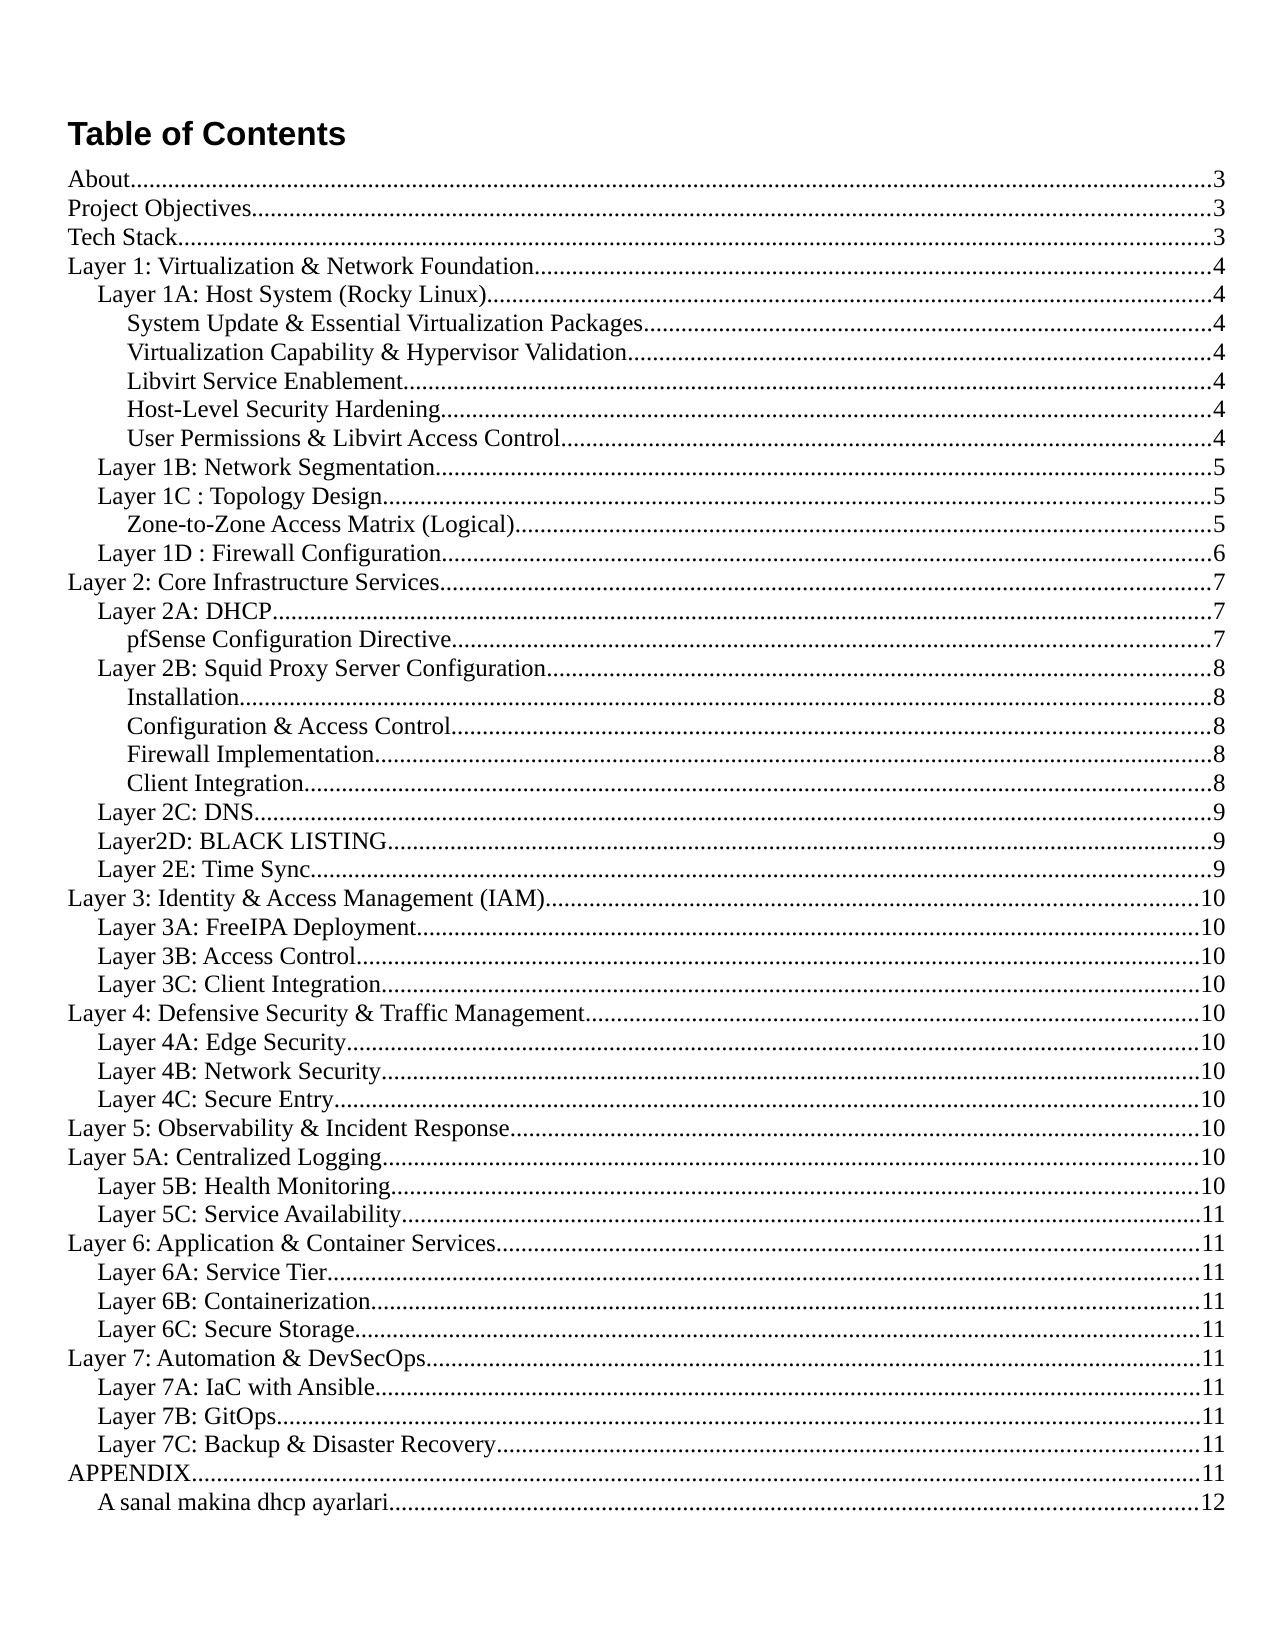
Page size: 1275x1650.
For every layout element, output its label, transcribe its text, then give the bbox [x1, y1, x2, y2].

text Layer 6C: Secure Storage 11 [97, 1314, 1226, 1343]
text Firewall Implementation 8 [127, 739, 1226, 768]
text Layer 4: Defensive Security & Traffic Management 10 [67, 998, 1226, 1027]
subtitle Table of Contents [67, 113, 1226, 152]
text Layer 6A: Service Tier 11 [97, 1257, 1226, 1286]
text Project Objectives 3 [67, 193, 1226, 222]
text Configuration & Access Control 8 [127, 711, 1226, 739]
text Layer 5: Observability & Incident Response 10 [67, 1113, 1226, 1142]
text Zone-to-Zone Access Matrix (Logical) 5 [127, 509, 1226, 538]
text Layer 4A: Edge Security 10 [97, 1027, 1226, 1056]
text Layer 7C: Backup & Disaster Recovery 11 [97, 1429, 1226, 1458]
text pfSense Configuration Directive 7 [127, 624, 1226, 653]
text Layer 5A: Centralized Logging 10 [67, 1142, 1226, 1171]
text Layer 7: Automation & DevSecOps 11 [67, 1343, 1226, 1372]
text Layer 3B: Access Control 10 [97, 941, 1226, 969]
text Layer 7B: GitOps 11 [97, 1401, 1226, 1429]
text Layer 1: Virtualization & Network Foundation 4 [67, 251, 1226, 279]
text Layer 5C: Service Availability 11 [97, 1199, 1226, 1228]
text System Update & Essential Virtualization Packages 4 [127, 308, 1226, 337]
text Layer 5B: Health Monitoring 10 [97, 1171, 1226, 1199]
text User Permissions & Libvirt Access Control 4 [127, 423, 1226, 452]
text Layer 3: Identity & Access Management (IAM) 10 [67, 883, 1226, 912]
text About 3 [67, 164, 1226, 193]
text Layer2D: BLACK LISTING 9 [97, 826, 1226, 854]
text Layer 4C: Secure Entry 10 [97, 1084, 1226, 1113]
text Layer 2A: DHCP 7 [97, 596, 1226, 624]
text Layer 4B: Network Security 10 [97, 1056, 1226, 1084]
text Client Integration 8 [127, 768, 1226, 797]
text Layer 3C: Client Integration 10 [97, 969, 1226, 998]
text Virtualization Capability & Hypervisor Validation 4 [127, 337, 1226, 366]
text Layer 6: Application & Container Services 11 [67, 1228, 1226, 1257]
text Layer 2B: Squid Proxy Server Configuration 8 [97, 653, 1226, 682]
text Layer 2E: Time Sync 9 [97, 854, 1226, 883]
text Layer 3A: FreeIPA Deployment 10 [97, 912, 1226, 941]
text Tech Stack 3 [67, 222, 1226, 251]
text Layer 6B: Containerization 11 [97, 1286, 1226, 1314]
text Libvirt Service Enablement 4 [127, 366, 1226, 394]
text A sanal makina dhcp ayarlari 12 [97, 1487, 1226, 1516]
text Installation 8 [127, 682, 1226, 711]
text Layer 1A: Host System (Rocky Linux) 4 [97, 279, 1226, 308]
text Layer 7A: IaC with Ansible 11 [97, 1372, 1226, 1401]
text APPENDIX 11 [67, 1458, 1226, 1487]
text Layer 1B: Network Segmentation 5 [97, 452, 1226, 481]
text Layer 2: Core Infrastructure Services 7 [67, 567, 1226, 596]
text Layer 1D : Firewall Configuration 6 [97, 538, 1226, 567]
text Host-Level Security Hardening 4 [127, 394, 1226, 423]
text Layer 1C : Topology Design 5 [97, 481, 1226, 509]
text Layer 2C: DNS 9 [97, 797, 1226, 826]
